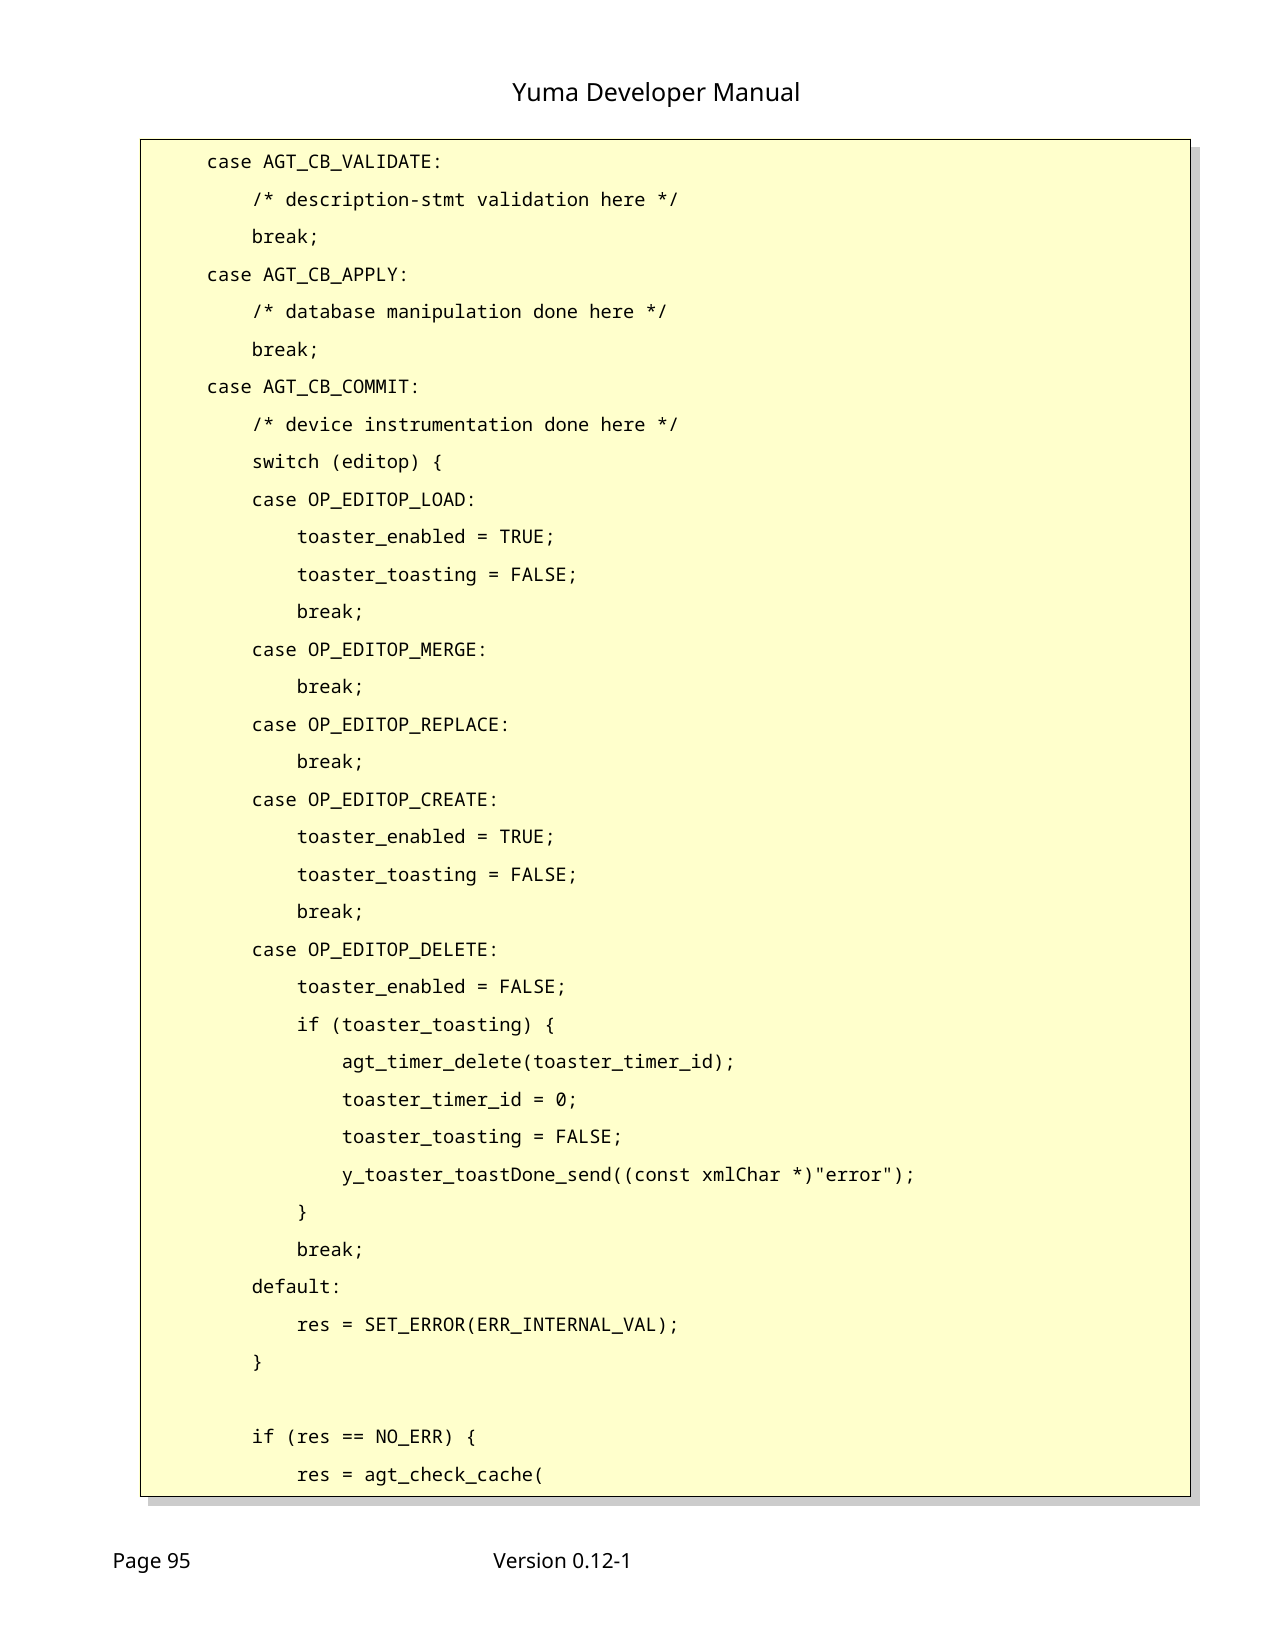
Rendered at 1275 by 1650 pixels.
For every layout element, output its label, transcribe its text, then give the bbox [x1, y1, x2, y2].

text agt_timer_delete(toaster_timer_id); [141, 1038, 1190, 1074]
text case AGT_CB_VALIDATE: [141, 140, 1190, 174]
text /* device instrumentation done here */ [141, 401, 1190, 437]
text case AGT_CB_APPLY: [141, 251, 1190, 287]
text res = SET_ERROR(ERR_INTERNAL_VAL); [141, 1301, 1190, 1337]
text case OP_EDITOP_LOAD: [141, 476, 1190, 512]
text switch (editop) { [141, 438, 1190, 474]
text y_toaster_toastDone_send((const xmlChar *)"error"); [141, 1151, 1190, 1187]
text break; [141, 588, 1190, 624]
text res = agt_check_cache( [141, 1451, 1190, 1496]
text default: [141, 1263, 1190, 1299]
text toaster_toasting = FALSE; [141, 551, 1190, 587]
text } [141, 1188, 1190, 1224]
text } [141, 1338, 1190, 1374]
text case OP_EDITOP_DELETE: [141, 926, 1190, 962]
text case OP_EDITOP_REPLACE: [141, 701, 1190, 737]
text break; [141, 213, 1190, 249]
text if (res == NO_ERR) { [141, 1413, 1190, 1449]
text case AGT_CB_COMMIT: [141, 363, 1190, 399]
text break; [141, 738, 1190, 774]
text toaster_enabled = FALSE; [141, 963, 1190, 999]
text break; [141, 1226, 1190, 1262]
text break; [141, 663, 1190, 699]
text toaster_toasting = FALSE; [141, 851, 1190, 887]
text /* database manipulation done here */ [141, 288, 1190, 324]
text if (toaster_toasting) { [141, 1001, 1190, 1037]
text break; [141, 326, 1190, 362]
text /* description-stmt validation here */ [141, 176, 1190, 212]
text case OP_EDITOP_MERGE: [141, 626, 1190, 662]
text break; [141, 888, 1190, 924]
text toaster_toasting = FALSE; [141, 1113, 1190, 1149]
text toaster_enabled = TRUE; [141, 813, 1190, 849]
text toaster_timer_id = 0; [141, 1076, 1190, 1112]
text case OP_EDITOP_CREATE: [141, 776, 1190, 812]
text toaster_enabled = TRUE; [141, 513, 1190, 549]
